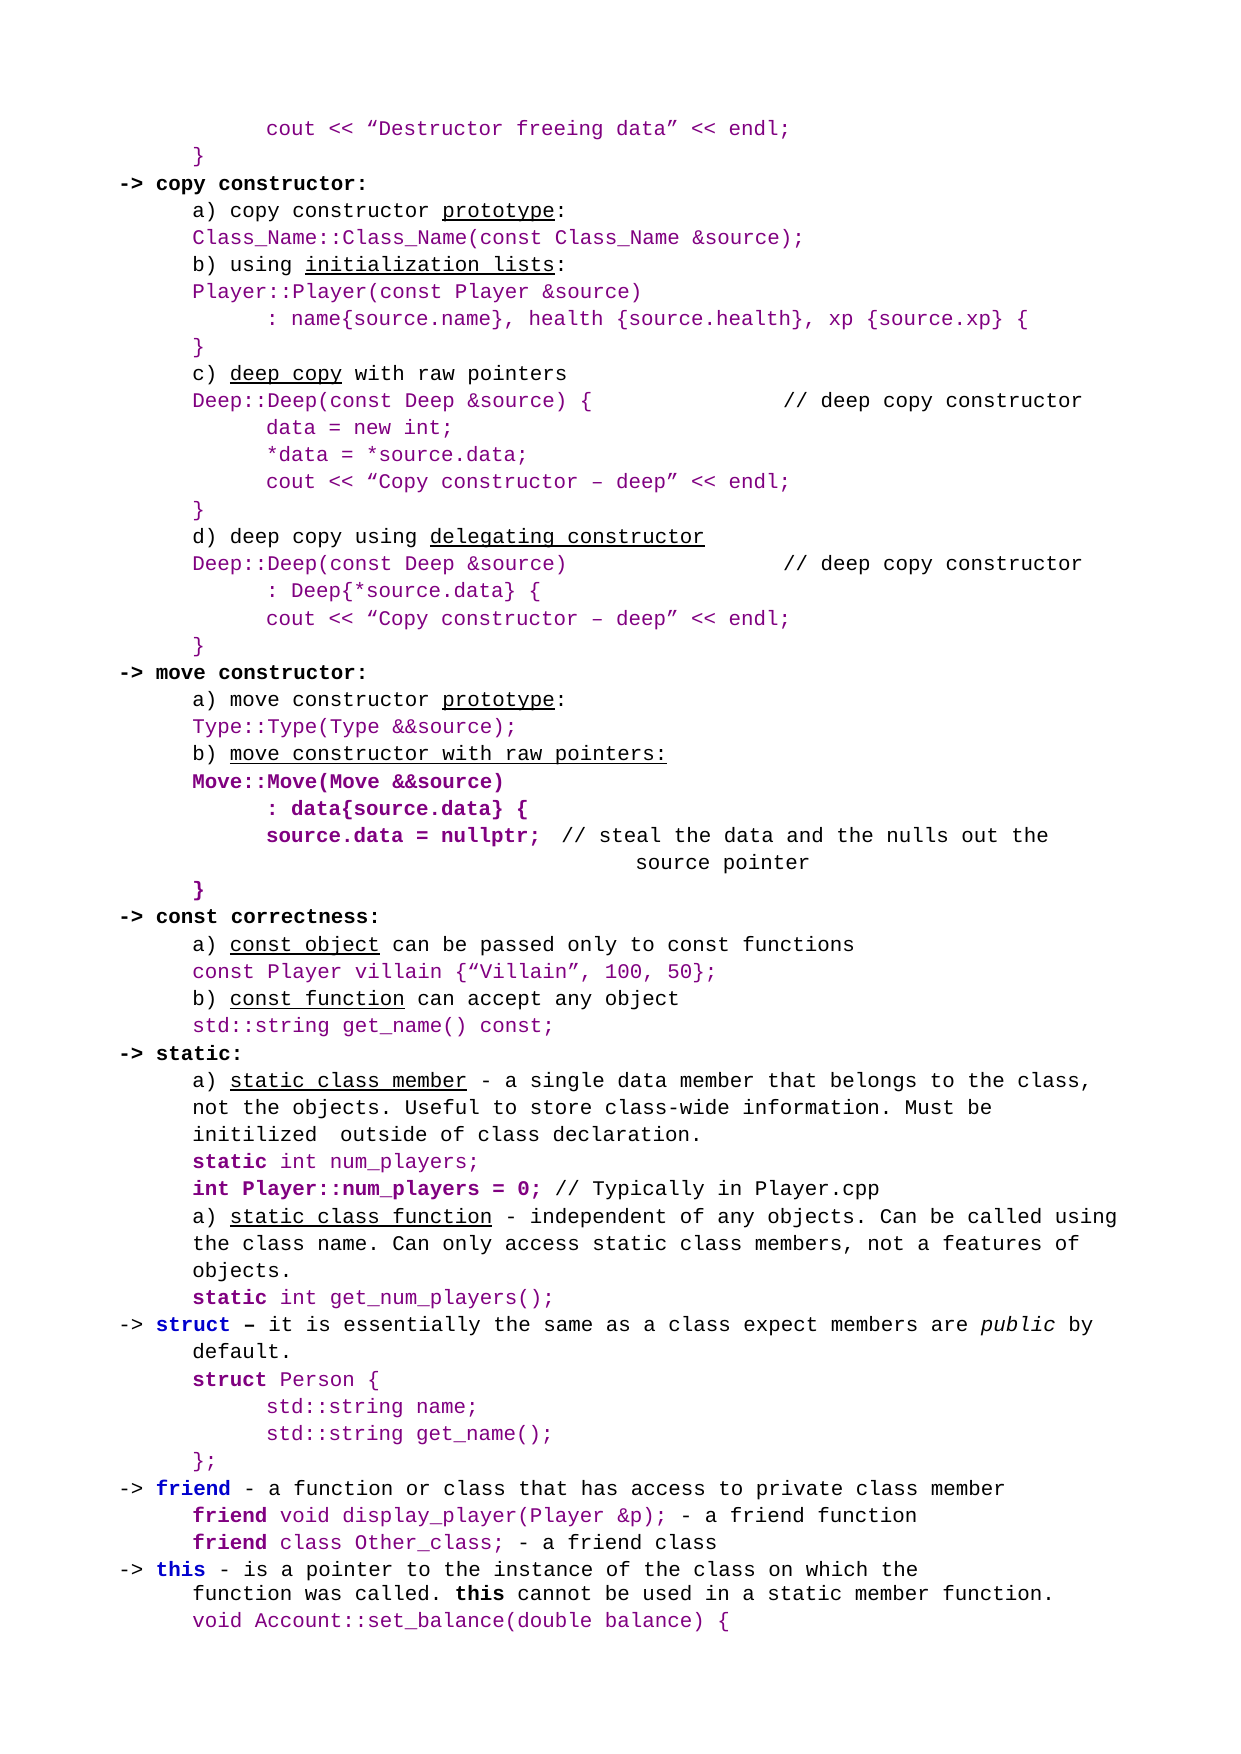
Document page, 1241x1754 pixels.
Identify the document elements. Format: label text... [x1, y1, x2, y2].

text } [118, 145, 1122, 169]
text } [118, 879, 1122, 903]
text friend void display_player(Player &p); - a friend function [118, 1505, 1122, 1528]
text *data = *source.data; [118, 444, 1122, 468]
text a) static class member - a single data member that belongs to the class, not the objects. Useful to store class-wide information. Must be initilized outside of class declaration. [118, 1070, 1122, 1148]
text -> this - is a pointer to the instance of the class on which the [118, 1559, 1122, 1583]
text -> static: [118, 1042, 1122, 1066]
text function was called. this cannot be used in a static member function. [118, 1583, 1122, 1606]
text static int get_num_players(); [118, 1287, 1122, 1311]
text a) move constructor prototype: [118, 689, 1122, 713]
text cout << “Destructor freeing data” << endl; [118, 118, 1122, 142]
text a) const object can be passed only to const functions [118, 934, 1122, 957]
text int Player::num_players = 0; // Typically in Player.cpp [118, 1178, 1122, 1202]
text d) deep copy using delegating constructor [118, 526, 1122, 549]
text } [118, 336, 1122, 359]
text a) static class function - independent of any objects. Can be called using the class name. Can only access static class members, not a features of objects. [118, 1206, 1122, 1284]
text }; [118, 1450, 1122, 1474]
text c) deep copy with raw pointers [118, 363, 1122, 386]
text Type::Type(Type &&source); [118, 716, 1122, 740]
text Move::Move(Move &&source) [118, 771, 1122, 794]
text cout << “Copy constructor – deep” << endl; [118, 472, 1122, 495]
text std::string name; [118, 1396, 1122, 1419]
text : name{source.name}, health {source.health}, xp {source.xp} { [118, 308, 1122, 332]
text Player::Player(const Player &source) [118, 281, 1122, 305]
text cout << “Copy constructor – deep” << endl; [118, 607, 1122, 631]
text } [118, 499, 1122, 522]
text : data{source.data} { [118, 798, 1122, 821]
text -> copy constructor: [118, 172, 1122, 196]
text struct Person { [118, 1369, 1122, 1392]
text : Deep{*source.data} { [118, 580, 1122, 604]
text friend class Other_class; - a friend class [118, 1532, 1122, 1556]
text } [118, 635, 1122, 658]
text -> friend - a function or class that has access to private class member [118, 1477, 1122, 1501]
text b) using initialization lists: [118, 254, 1122, 278]
text std::string get_name() const; [118, 1015, 1122, 1039]
text source.data = nullptr; // steal the data and the nulls out the source pointer [118, 825, 1122, 876]
text b) move constructor with raw pointers: [118, 743, 1122, 767]
text data = new int; [118, 417, 1122, 441]
text Deep::Deep(const Deep &source) { // deep copy constructor [118, 390, 1122, 414]
text -> const correctness: [118, 907, 1122, 930]
text std::string get_name(); [118, 1423, 1122, 1447]
text static int num_players; [118, 1151, 1122, 1175]
text b) const function can accept any object [118, 988, 1122, 1012]
text const Player villain {“Villain”, 100, 50}; [118, 961, 1122, 984]
text -> move constructor: [118, 662, 1122, 686]
text -> struct – it is essentially the same as a class expect members are public by default. [118, 1314, 1122, 1365]
text Deep::Deep(const Deep &source) // deep copy constructor [118, 553, 1122, 577]
text Class_Name::Class_Name(const Class_Name &source); [118, 227, 1122, 251]
text void Account::set_balance(double balance) { [118, 1610, 1122, 1633]
text a) copy constructor prototype: [118, 200, 1122, 223]
